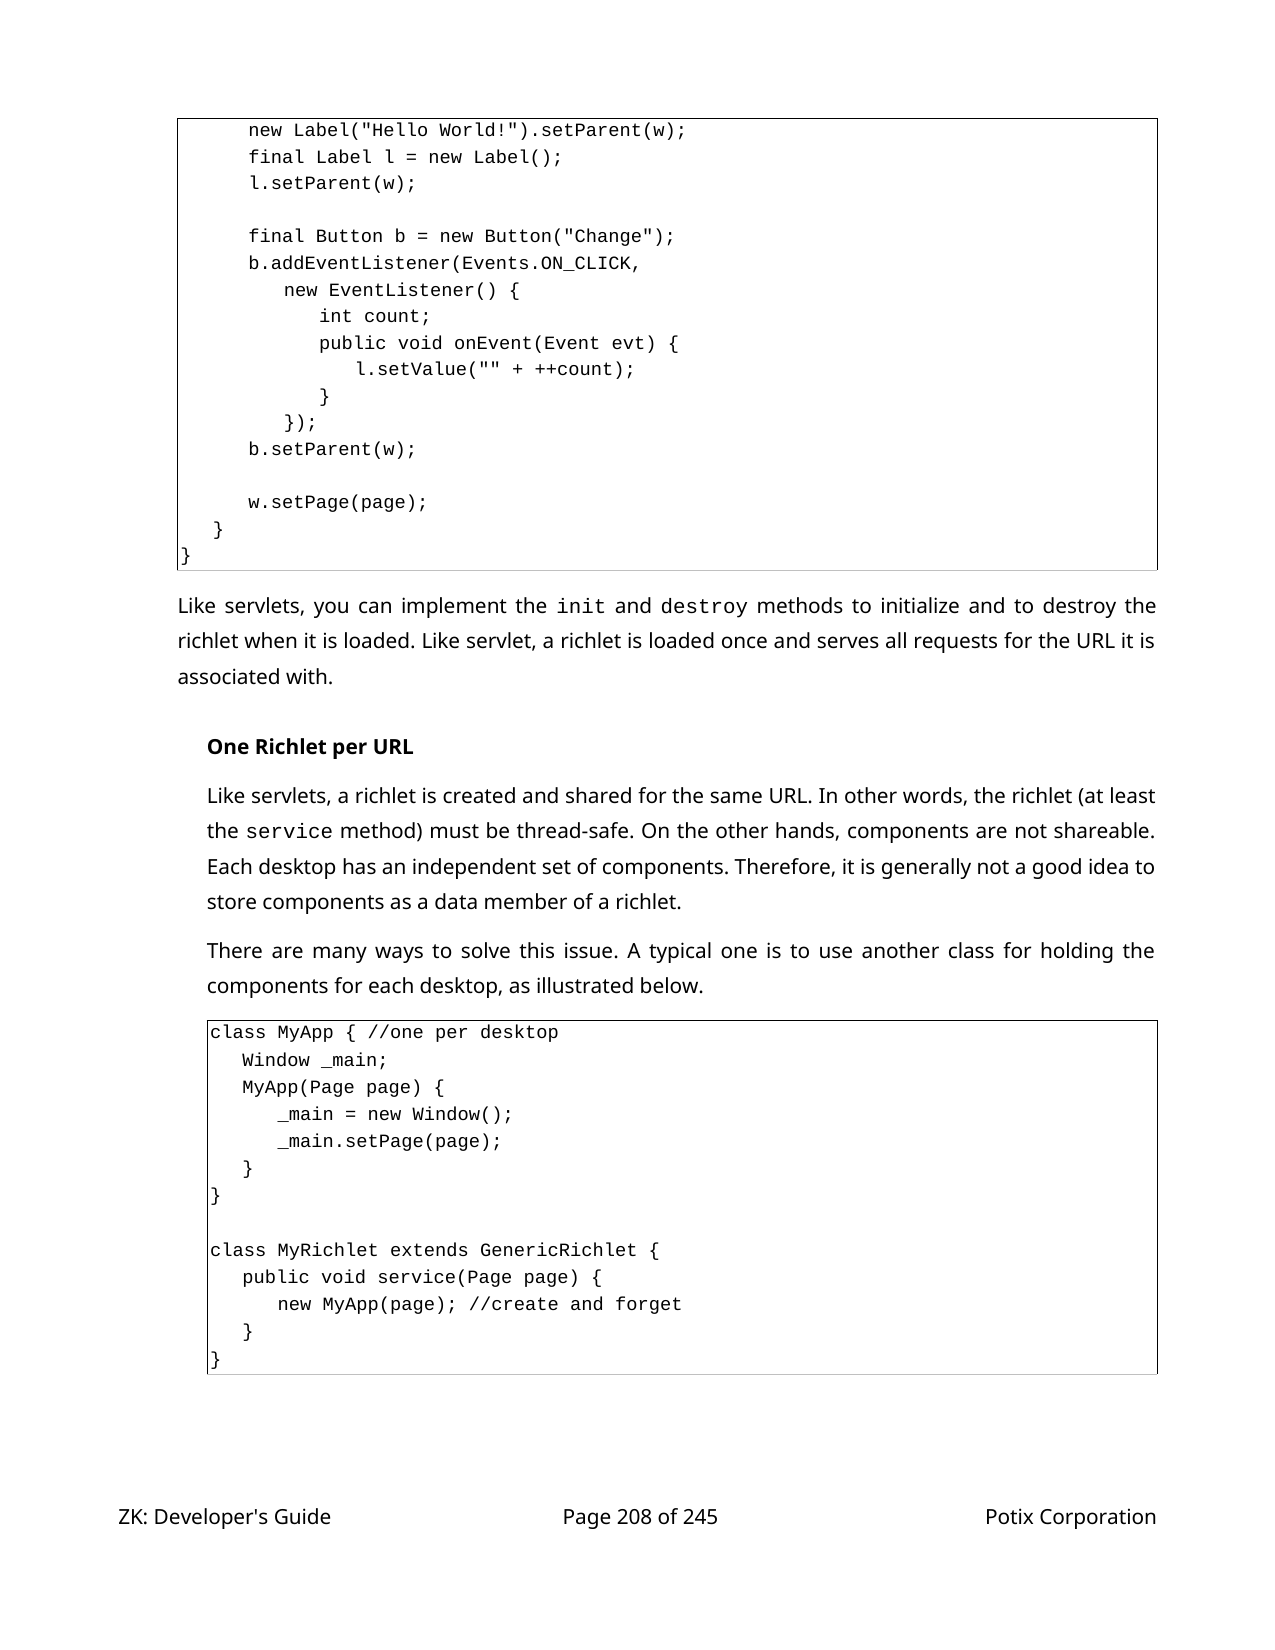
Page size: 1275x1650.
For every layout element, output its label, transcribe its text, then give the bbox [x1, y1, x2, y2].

text } [208, 1183, 1157, 1208]
text class MyRichlet extends GenericRichlet { [208, 1238, 1157, 1262]
subtitle One Richlet per URL [207, 732, 1157, 761]
text public void service(Page page) { [208, 1265, 1157, 1289]
text _main = new Window(); [208, 1102, 1157, 1126]
text MyApp(Page page) { [208, 1074, 1157, 1099]
text new Label("Hello World!").setParent(w); final Label l = new Label(); l.setParent(w); final Button b = new Button("Change"); b.addEventListener(Events.ON_CLICK, new EventListener() { int count; public void onEvent(Event evt) { l.setValue("" + ++count); } }); b.setParent(w); w.setPage(page); } } [178, 119, 1157, 570]
text class MyApp { //one per desktop [208, 1021, 1157, 1044]
text } [208, 1156, 1157, 1180]
text Window _main; [208, 1047, 1157, 1072]
text } [208, 1346, 1157, 1374]
text There are many ways to solve this issue. A typical one is to use another class for holding the components for each desktop, as illustrated below. [207, 936, 1157, 999]
text new MyApp(page); //create and forget [208, 1292, 1157, 1316]
text } [208, 1319, 1157, 1343]
text _main.setPage(page); [208, 1129, 1157, 1153]
text Like servlets, you can implement the init and destroy methods to initialize and to destroy the richlet when it is loaded. Like servlet, a richlet is loaded once and serves all requests for the URL it is associated with. [177, 591, 1157, 690]
text Like servlets, a richlet is created and shared for the same URL. In other words, the richlet (at least the service method) must be thread-safe. On the other hands, components are not shareable. Each desktop has an independent set of components. Therefore, it is generally not a good idea to store components as a data member of a richlet. [207, 781, 1157, 916]
